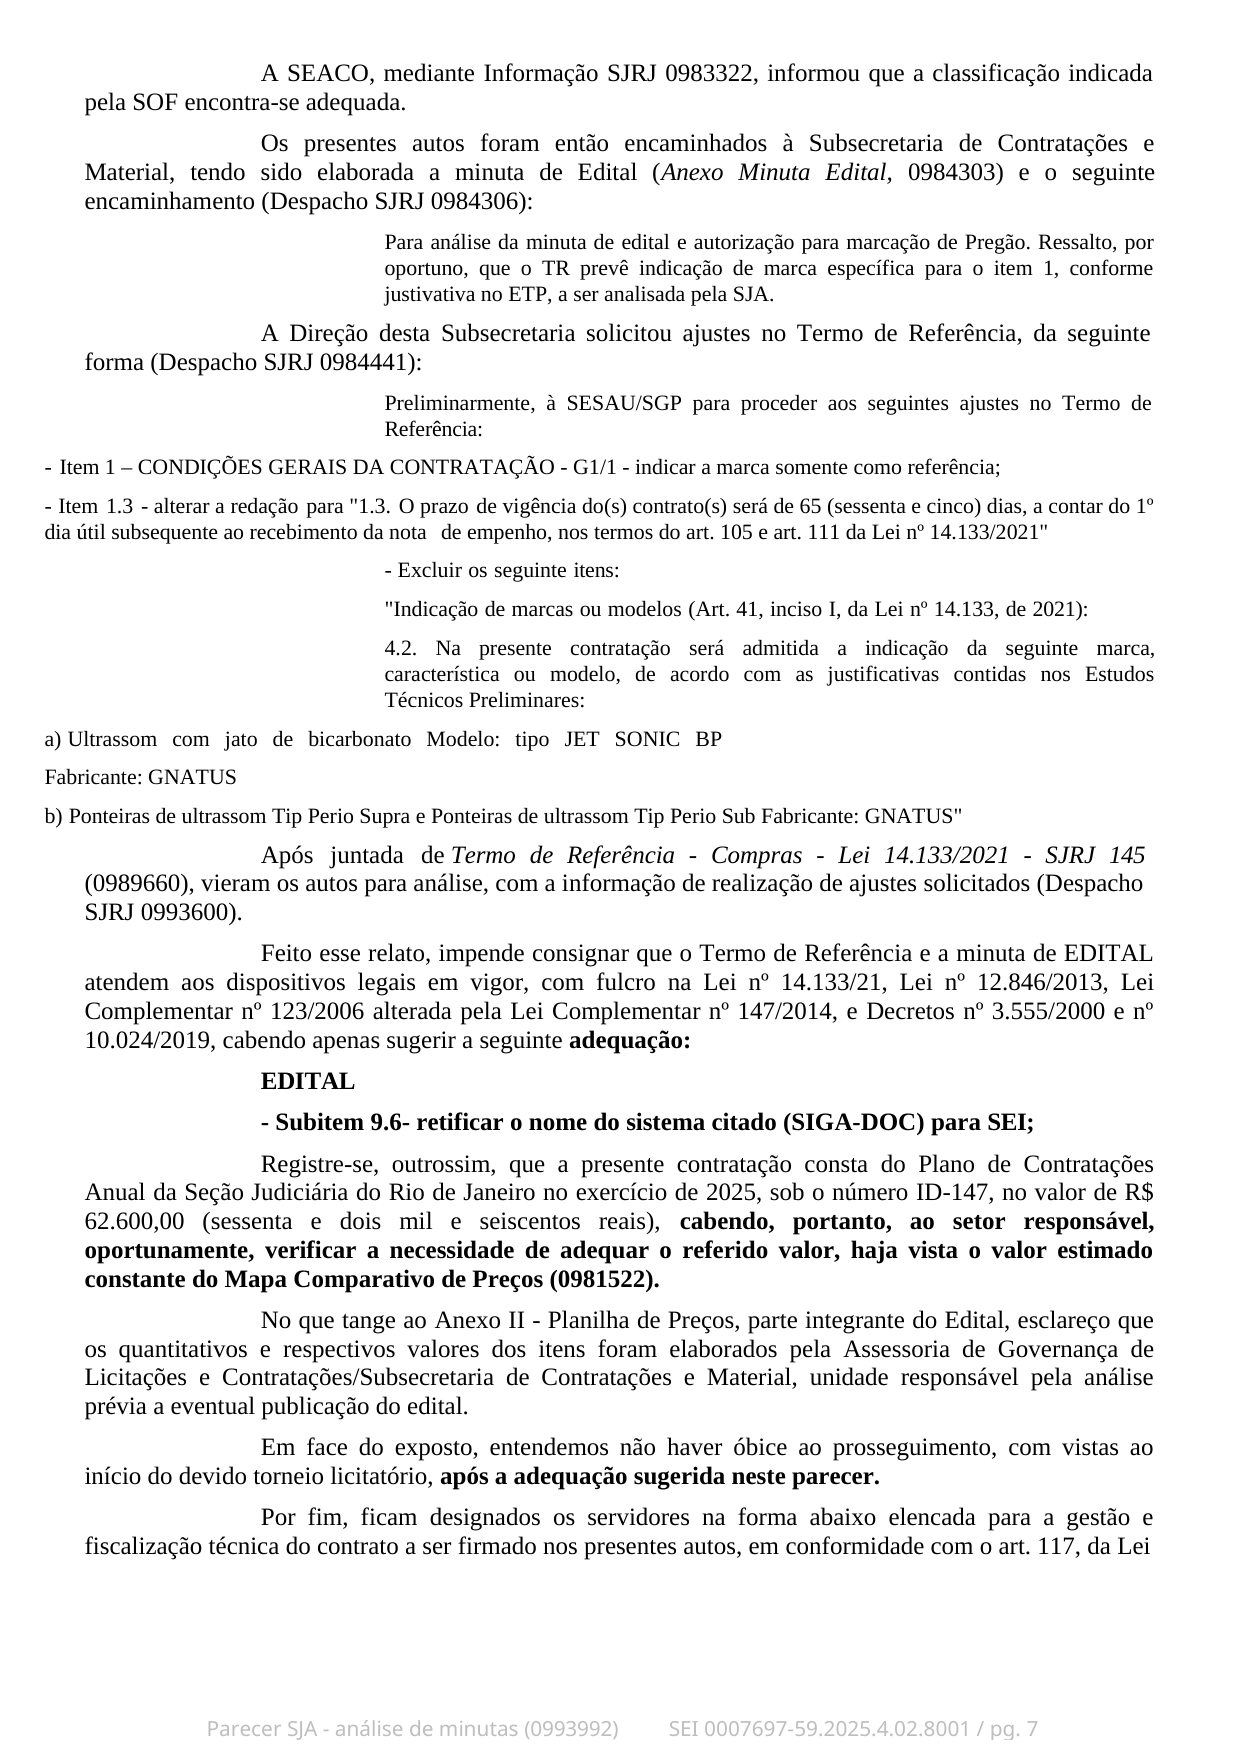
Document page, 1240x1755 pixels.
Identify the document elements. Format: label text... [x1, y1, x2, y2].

text A Direção desta Subsecretaria solicitou ajustes no Termo de Referência, da seguinte forma (Despacho SJRJ 0984441): [84, 318, 1152, 375]
text Feito esse relato, impende consignar que o Termo de Referência e a minuta de EDITAL atendem aos dispositivos legais em vigor, com fulcro na Lei nº 14.133/21, Lei nº 12.846/2013, Lei Complementar nº 123/2006 alterada pela Lei Complementar nº 147/2014, e Decretos nº 3.555/2000 e nº 10.024/2019, cabendo apenas sugerir a seguinte adequação: [84, 938, 1155, 1053]
text 4.2. Na presente contratação será admitida a indicação da seguinte marca, característica ou modelo, de acordo com as justificativas contidas nos Estudos Técnicos Preliminares: [384, 635, 1155, 712]
list Ultrassom com jato de bicarbonato Modelo: tipo JET SONIC BP Fabricante: GNATUS [44, 726, 723, 789]
list Ponteiras de ultrassom Tip Perio Supra e Ponteiras de ultrassom Tip Perio Sub Fabricante: GNATUS" [44, 803, 1116, 828]
text Para análise da minuta de edital e autorização para marcação de Pregão. Ressalto, por oportuno, que o TR prevê indicação de marca específica para o item 1, conforme justivativa no ETP, a ser analisada pela SJA. [384, 229, 1155, 306]
text "Indicação de marcas ou modelos (Art. 41, inciso I, da Lei nº 14.133, de 2021): [384, 596, 1195, 622]
text Em face do exposto, entendemos não haver óbice ao prosseguimento, com vistas ao início do devido torneio licitatório, após a adequação sugerida neste parecer. [84, 1432, 1154, 1490]
list Item 1 – CONDIÇÕES GERAIS DA CONTRATAÇÃO - G1/1 - indicar a marca somente como referência; [44, 454, 1150, 479]
text Preliminarmente, à SESAU/SGP para proceder aos seguintes ajustes no Termo de Referência: [384, 389, 1153, 441]
text Após juntada de Termo de Referência - Compras - Lei 14.133/2021 - SJRJ 145 [261, 841, 1195, 868]
text No que tange ao Anexo II - Planilha de Preços, parte integrante do Edital, esclareço que os quantitativos e respectivos valores dos itens foram elaborados pela Assessoria de Governança de Licitações e Contratações/Subsecretaria de Contratações e Material, unidade responsável pela análise prévia a eventual publicação do edital. [84, 1305, 1155, 1420]
text (0989660), vieram os autos para análise, com a informação de realização de ajustes solicitados (Despacho SJRJ 0993600). [84, 868, 1174, 926]
list Item 1.3 - alterar a redação para "1.3. O prazo de vigência do(s) contrato(s) será de 65 (sessenta e cinco) dias, a contar do 1º dia útil subsequente ao recebimento da nota de empenho, nos termos do art. 105 e art. 111 da Lei nº 14.133/2021" [44, 493, 1155, 544]
text Os presentes autos foram então encaminhados à Subsecretaria de Contratações e Material, tendo sido elaborada a minuta de Edital (Anexo Minuta Edital, 0984303) e o seguinte encaminhamento (Despacho SJRJ 0984306): [84, 128, 1155, 215]
text A SEACO, mediante Informação SJRJ 0983322, informou que a classificação indicada pela SOF encontra-se adequada. [84, 58, 1154, 116]
subtitle - Subitem 9.6- retificar o nome do sistema citado (SIGA-DOC) para SEI; [261, 1107, 1195, 1136]
text Por fim, ficam designados os servidores na forma abaixo elencada para a gestão e fiscalização técnica do contrato a ser firmado nos presentes autos, em conformidade com o art. 117, da Lei [84, 1502, 1155, 1560]
list Excluir os seguinte itens: [384, 557, 1195, 583]
subtitle EDITAL [261, 1066, 1195, 1095]
text Registre-se, outrossim, que a presente contratação consta do Plano de Contratações Anual da Seção Judiciária do Rio de Janeiro no exercício de 2025, sob o número ID-147, no valor de R$ 62.600,00 (sessenta e dois mil e seiscentos reais), cabendo, portanto, ao setor responsável, oportunamente, verificar a necessidade de adequar o referido valor, haja vista o valor estimado constante do Mapa Comparativo de Preços (0981522). [84, 1149, 1155, 1292]
